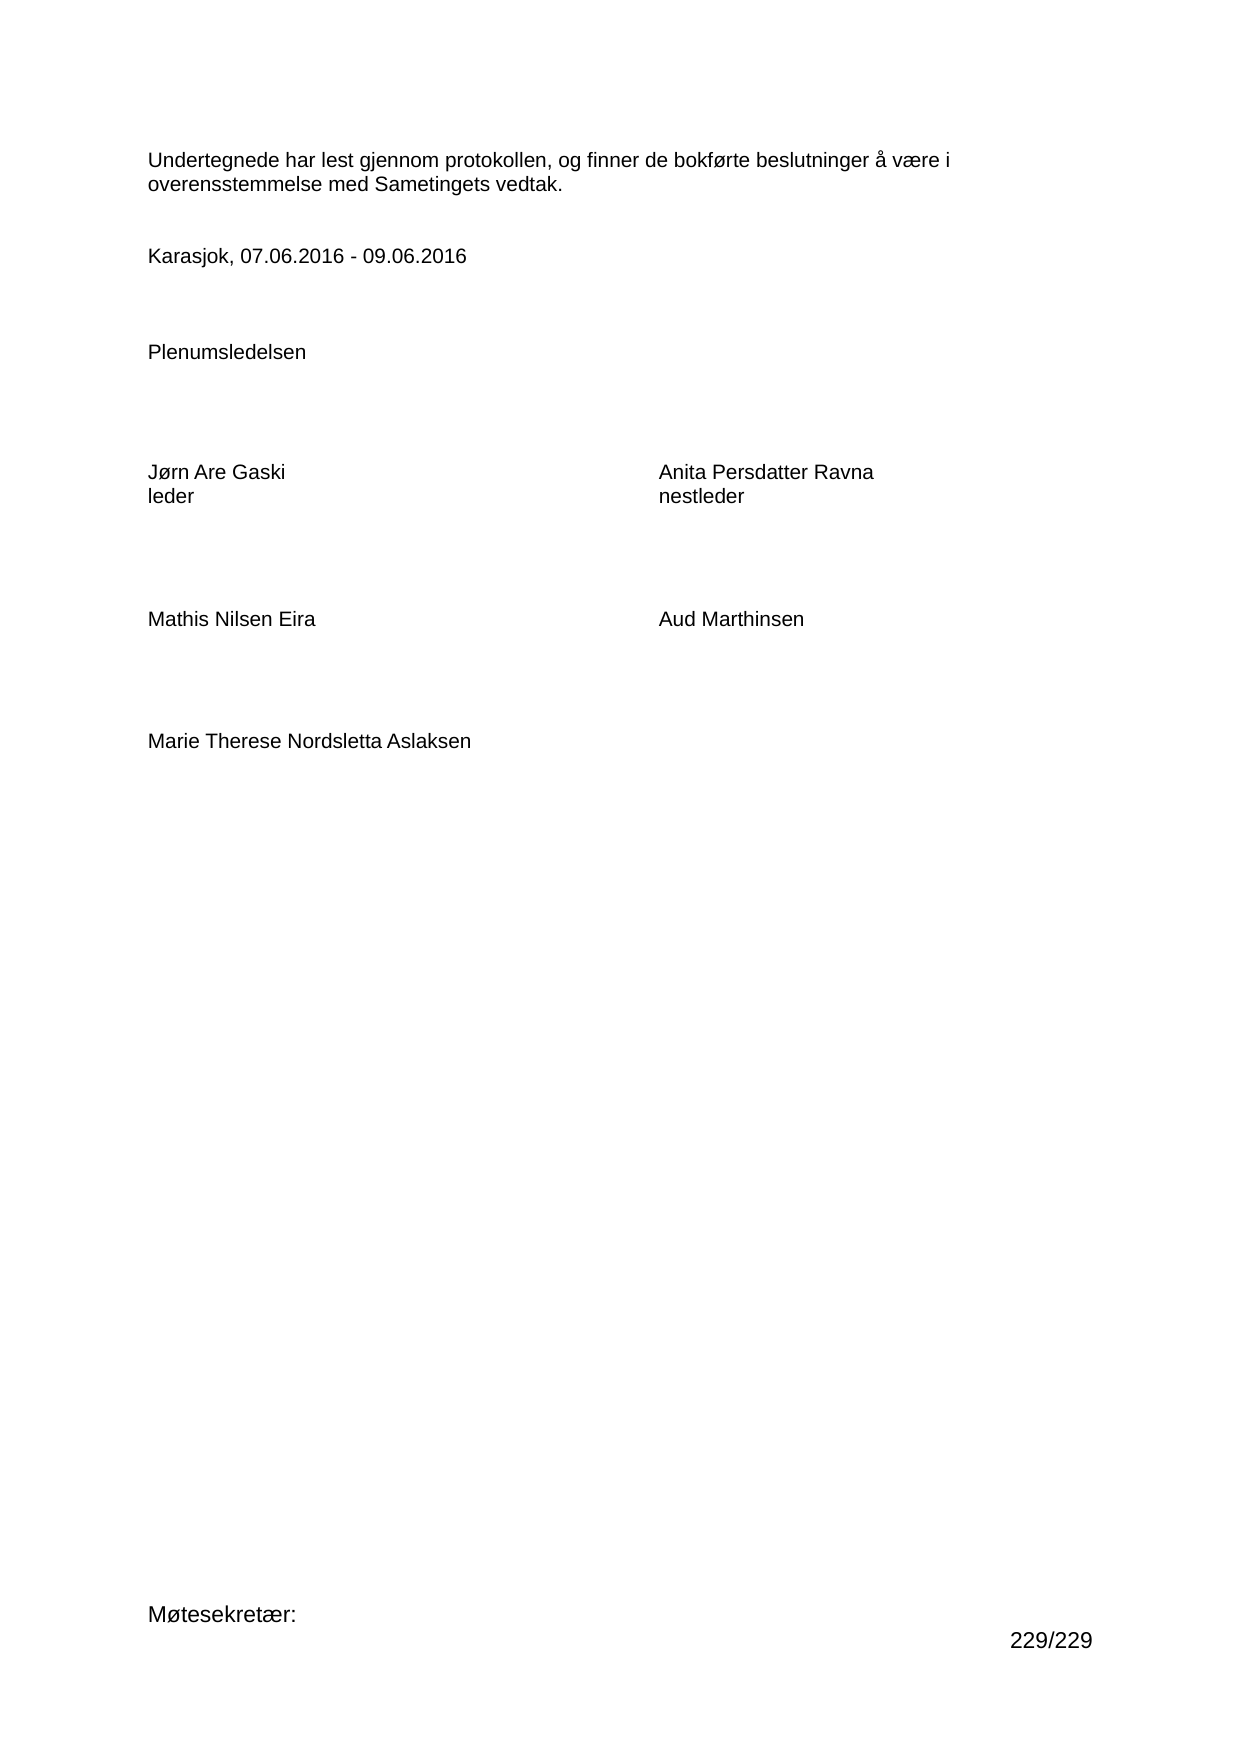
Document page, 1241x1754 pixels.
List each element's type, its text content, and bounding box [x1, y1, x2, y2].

text Plenumsledelsen [148, 340, 1093, 364]
table_cell Mathis Nilsen Eira [136, 606, 647, 630]
table_cell Aud Marthinsen [648, 606, 1104, 630]
text Undertegnede har lest gjennom protokollen, og finner de bokførte beslutninger å være i overensstemmelse med Sametingets vedtak. [148, 148, 1093, 196]
text Karasjok, 07.06.2016 - 09.06.2016 [148, 243, 1093, 267]
table_cell [136, 508, 1104, 606]
table_header Jørn Are Gaski [136, 460, 647, 483]
table_cell leder [136, 484, 647, 507]
table_header Anita Persdatter Ravna [648, 460, 1104, 483]
table_cell [136, 630, 1104, 729]
table_cell nestleder [648, 484, 1104, 507]
table_cell [648, 729, 1104, 753]
table_cell Marie Therese Nordsletta Aslaksen [136, 729, 647, 753]
